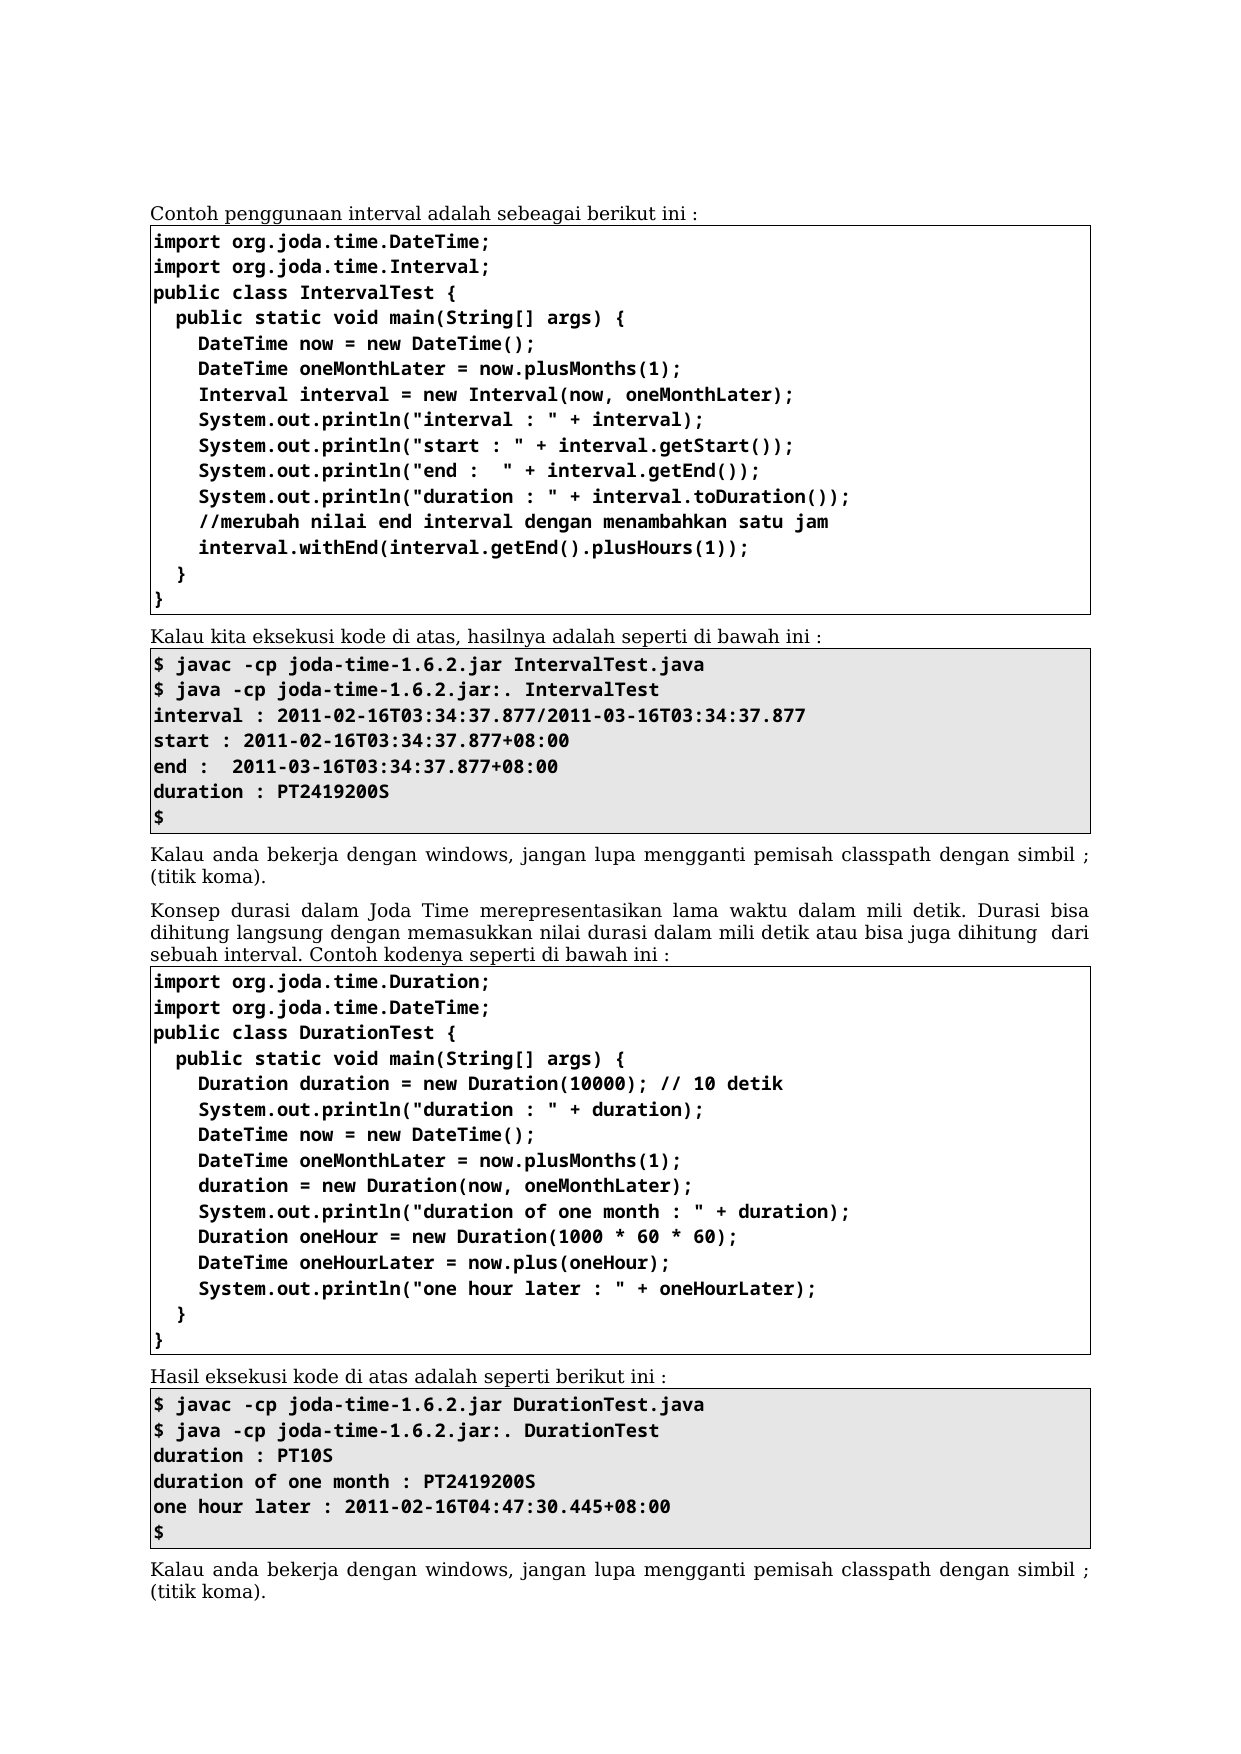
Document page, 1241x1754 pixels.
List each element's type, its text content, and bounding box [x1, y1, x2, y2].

text DateTime now = new DateTime(); [151, 327, 1090, 353]
text public static void main(String[] args) { [151, 302, 1090, 327]
text $ [151, 801, 1090, 833]
text Kalau anda bekerja dengan windows, jangan lupa mengganti pemisah classpath dengan simbil ; (titik koma). [150, 1559, 1091, 1603]
text import org.joda.time.Interval; [151, 251, 1090, 276]
text $ [151, 1516, 1090, 1548]
text import org.joda.time.Duration; [151, 967, 1090, 991]
text public static void main(String[] args) { [151, 1042, 1090, 1068]
text } [151, 557, 1090, 582]
text Kalau anda bekerja dengan windows, jangan lupa mengganti pemisah classpath dengan simbil ; (titik koma). [150, 844, 1091, 888]
text System.out.println("start : " + interval.getStart()); [151, 429, 1090, 455]
text $ java -cp joda-time-1.6.2.jar:. IntervalTest [151, 673, 1090, 699]
text Duration duration = new Duration(10000); // 10 detik [151, 1068, 1090, 1093]
text interval.withEnd(interval.getEnd().plusHours(1)); [151, 531, 1090, 557]
text System.out.println("duration : " + interval.toDuration()); [151, 480, 1090, 506]
text one hour later : 2011-02-16T04:47:30.445+08:00 [151, 1490, 1090, 1516]
text System.out.println("duration of one month : " + duration); [151, 1195, 1090, 1221]
text public class DurationTest { [151, 1017, 1090, 1042]
text Konsep durasi dalam Joda Time merepresentasikan lama waktu dalam mili detik. Durasi bisa dihitung langsung dengan memasukkan nilai durasi dalam mili detik atau bisa juga dihitung dari sebuah interval. Contoh kodenya seperti di bawah ini : [150, 900, 1091, 966]
text $ javac -cp joda-time-1.6.2.jar DurationTest.java [151, 1389, 1090, 1414]
text duration of one month : PT2419200S [151, 1465, 1090, 1490]
text duration = new Duration(now, oneMonthLater); [151, 1170, 1090, 1195]
text System.out.println("one hour later : " + oneHourLater); [151, 1272, 1090, 1297]
text import org.joda.time.DateTime; [151, 991, 1090, 1017]
text System.out.println("interval : " + interval); [151, 404, 1090, 429]
text Contoh penggunaan interval adalah sebeagai berikut ini : [150, 203, 1091, 225]
text end : 2011-03-16T03:34:37.877+08:00 [151, 750, 1090, 775]
text start : 2011-02-16T03:34:37.877+08:00 [151, 724, 1090, 750]
text $ javac -cp joda-time-1.6.2.jar IntervalTest.java [151, 649, 1090, 673]
text } [151, 1297, 1090, 1323]
text interval : 2011-02-16T03:34:37.877/2011-03-16T03:34:37.877 [151, 699, 1090, 724]
text public class IntervalTest { [151, 276, 1090, 302]
text //merubah nilai end interval dengan menambahkan satu jam [151, 506, 1090, 531]
text Hasil eksekusi kode di atas adalah seperti berikut ini : [150, 1366, 1091, 1388]
text DateTime now = new DateTime(); [151, 1119, 1090, 1144]
text Kalau kita eksekusi kode di atas, hasilnya adalah seperti di bawah ini : [150, 626, 1091, 648]
text System.out.println("duration : " + duration); [151, 1093, 1090, 1119]
text Interval interval = new Interval(now, oneMonthLater); [151, 378, 1090, 404]
text import org.joda.time.DateTime; [151, 226, 1090, 251]
text System.out.println("end : " + interval.getEnd()); [151, 455, 1090, 480]
text DateTime oneMonthLater = now.plusMonths(1); [151, 1144, 1090, 1170]
text } [151, 582, 1090, 614]
text DateTime oneHourLater = now.plus(oneHour); [151, 1246, 1090, 1272]
text } [151, 1323, 1090, 1354]
text duration : PT2419200S [151, 775, 1090, 801]
text $ java -cp joda-time-1.6.2.jar:. DurationTest [151, 1414, 1090, 1439]
text duration : PT10S [151, 1439, 1090, 1465]
text DateTime oneMonthLater = now.plusMonths(1); [151, 353, 1090, 378]
text Duration oneHour = new Duration(1000 * 60 * 60); [151, 1221, 1090, 1246]
